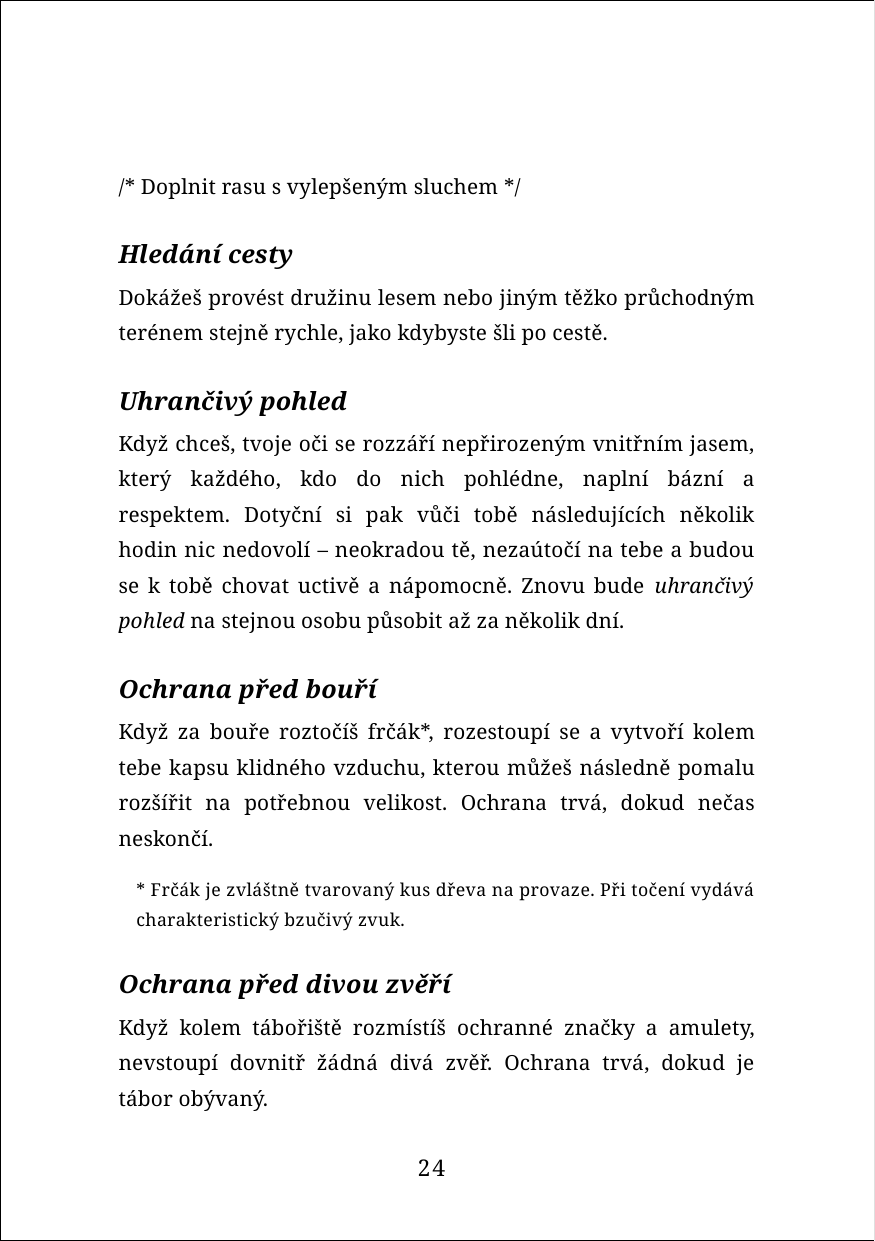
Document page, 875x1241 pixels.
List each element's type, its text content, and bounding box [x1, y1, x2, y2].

subtitle Ochrana před bouří [118, 672, 756, 706]
text Když za bouře roztočíš frčák*, rozestoupí se a vytvoří kolem tebe kapsu klidného vzduchu, kterou můžeš následně pomalu rozšířit na potřebnou velikost. Ochrana trvá, dokud nečas neskončí. [118, 717, 756, 852]
subtitle Uhrančivý pohled [118, 383, 756, 417]
subtitle Hledání cesty [118, 237, 756, 271]
text Když kolem tábořiště rozmístíš ochranné značky a amulety, nevstoupí dovnitř žádná divá zvěř. Ochrana trvá, dokud je tábor obývaný. [118, 1013, 756, 1112]
text Když chceš, tvoje oči se rozzáří nepřirozeným vnitřním jasem, který každého, kdo do nich pohlédne, naplní bázní a respektem. Dotyční si pak vůči tobě následujících několik hodin nic nedovolí – neokradou tě, nezaútočí na tebe a budou se k tobě chovat uctivě a nápomocně. Znovu bude uhrančivý pohled na stejnou osobu působit až za několik dní. [118, 429, 756, 635]
text /* Doplnit rasu s vylepšeným sluchem */ [118, 172, 756, 200]
subtitle Ochrana před divou zvěří [118, 967, 756, 1001]
text Dokážeš provést družinu lesem nebo jiným těžko průchodným terénem stejně rychle, jako kdybyste šli po cestě. [118, 283, 756, 347]
text * Frčák je zvláštně tvarovaný kus dřeva na provaze. Při točení vydává charakteristický bzučivý zvuk. [136, 877, 756, 932]
